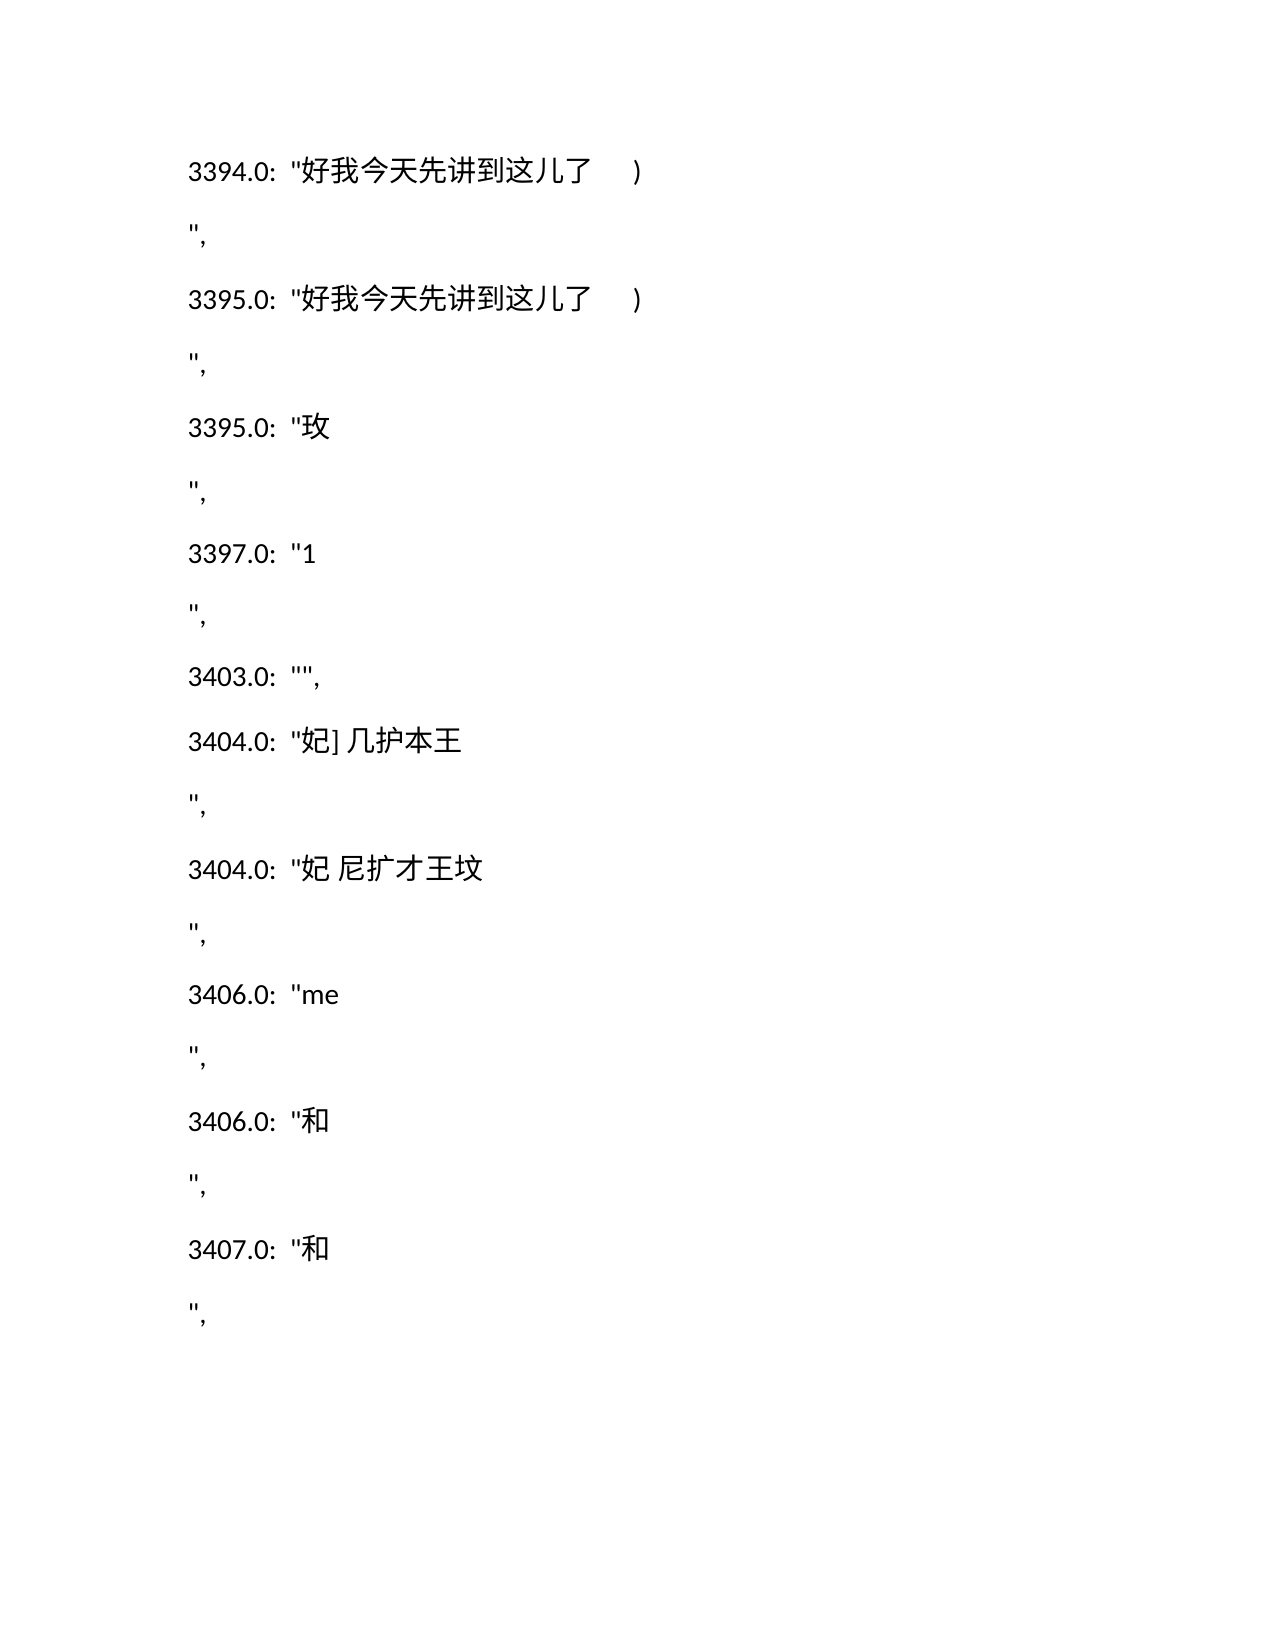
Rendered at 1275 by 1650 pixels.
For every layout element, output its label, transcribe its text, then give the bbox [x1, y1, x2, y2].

text 3397.0: "1 [187, 535, 1087, 570]
text 3395.0: "好我今天先讲到这儿了 ) [187, 278, 1087, 318]
text 3403.0: "", [187, 658, 1087, 694]
text ", [187, 1166, 1087, 1202]
text ", [187, 915, 1087, 950]
text ", [187, 216, 1087, 252]
text ", [187, 1038, 1087, 1074]
text 3394.0: "好我今天先讲到这儿了 ) [187, 150, 1087, 190]
text ", [187, 345, 1087, 380]
text ", [187, 1295, 1087, 1330]
text 3407.0: "和 [187, 1228, 1087, 1268]
text ", [187, 596, 1087, 632]
text 3406.0: "me [187, 976, 1087, 1012]
text ", [187, 473, 1087, 508]
text 3404.0: "妃] 几护本王 [187, 720, 1087, 760]
text 3395.0: "玫 [187, 406, 1087, 446]
text 3406.0: "和 [187, 1100, 1087, 1140]
text ", [187, 786, 1087, 822]
text 3404.0: "妃 尼扩才王坟 [187, 848, 1087, 888]
